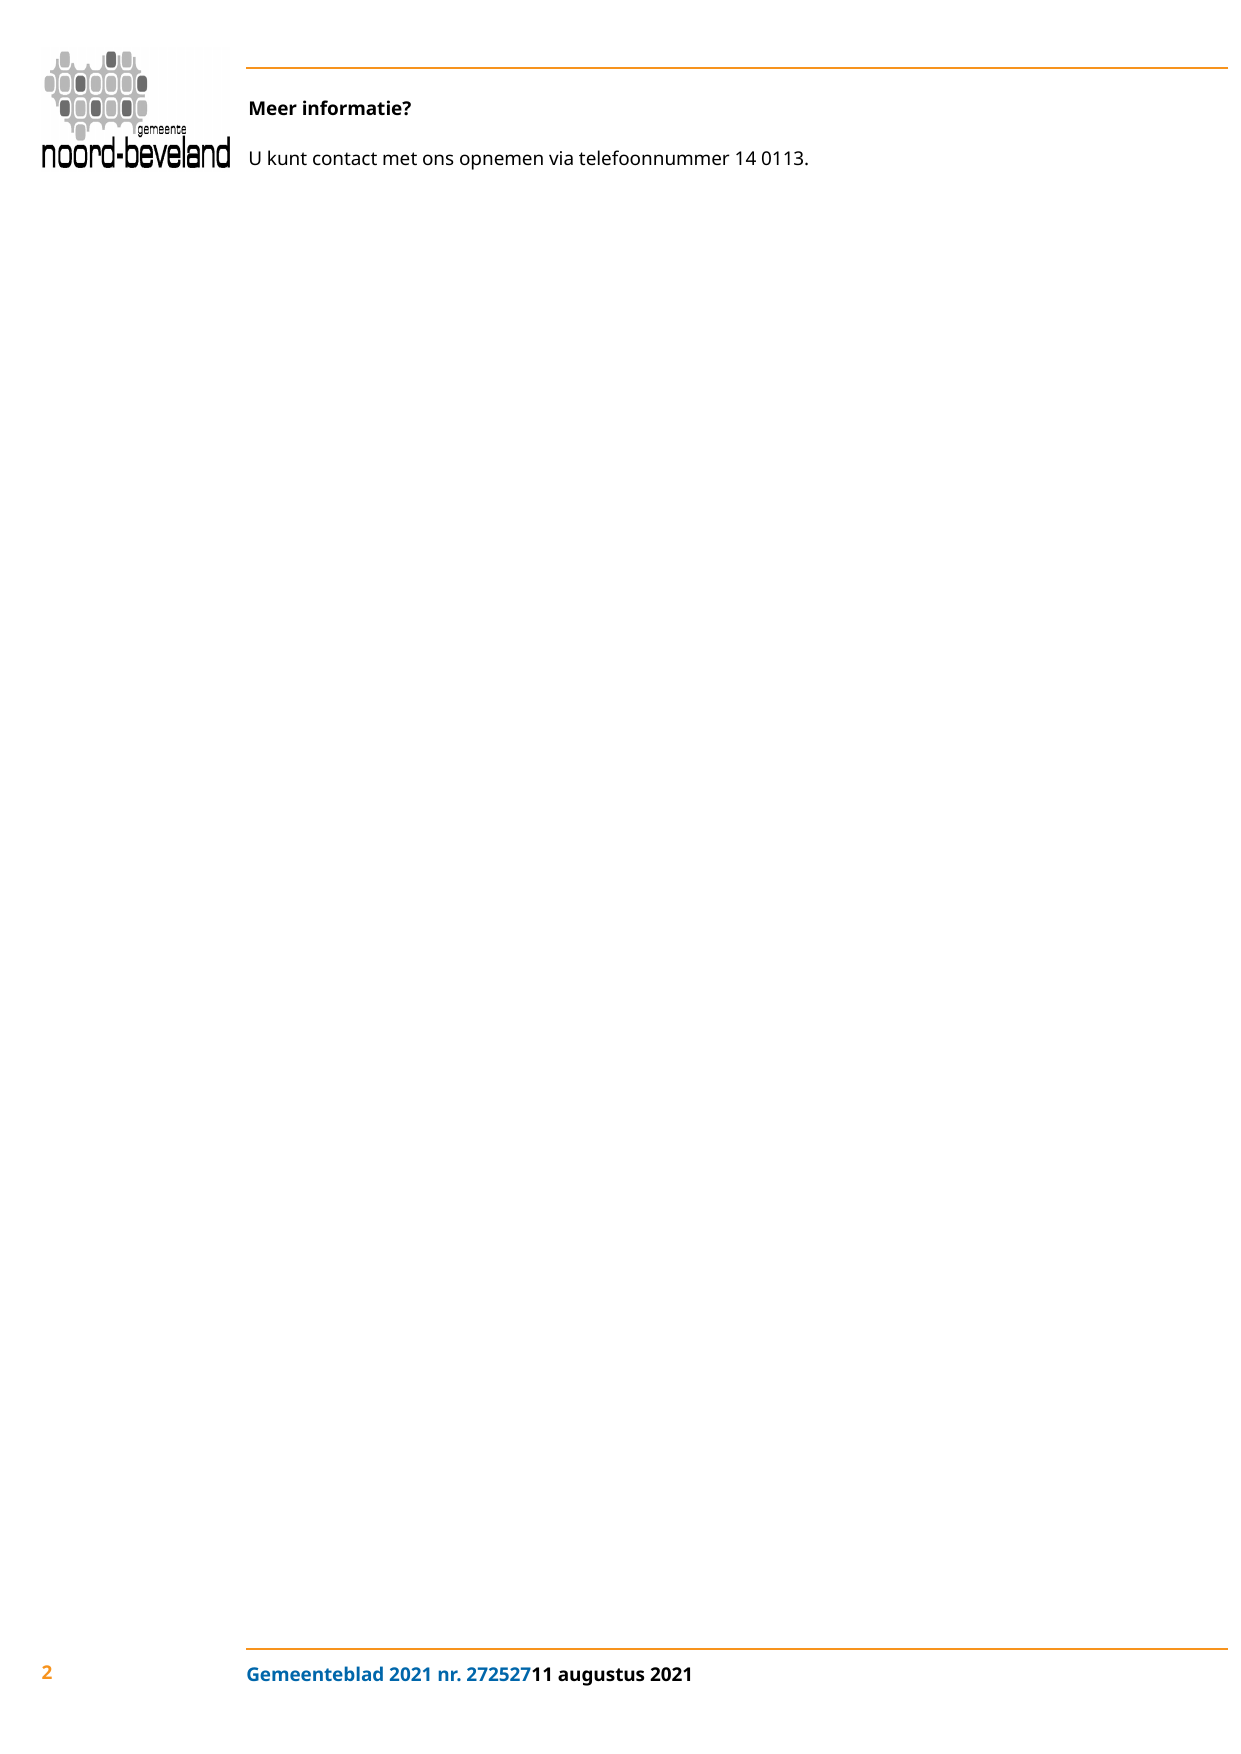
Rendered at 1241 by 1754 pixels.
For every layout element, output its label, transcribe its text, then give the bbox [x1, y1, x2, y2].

text U kunt contact met ons opnemen via telefoonnummer 14 0113. [248, 145, 1152, 171]
text Meer informatie? [248, 95, 1152, 121]
picture [41, 47, 231, 172]
